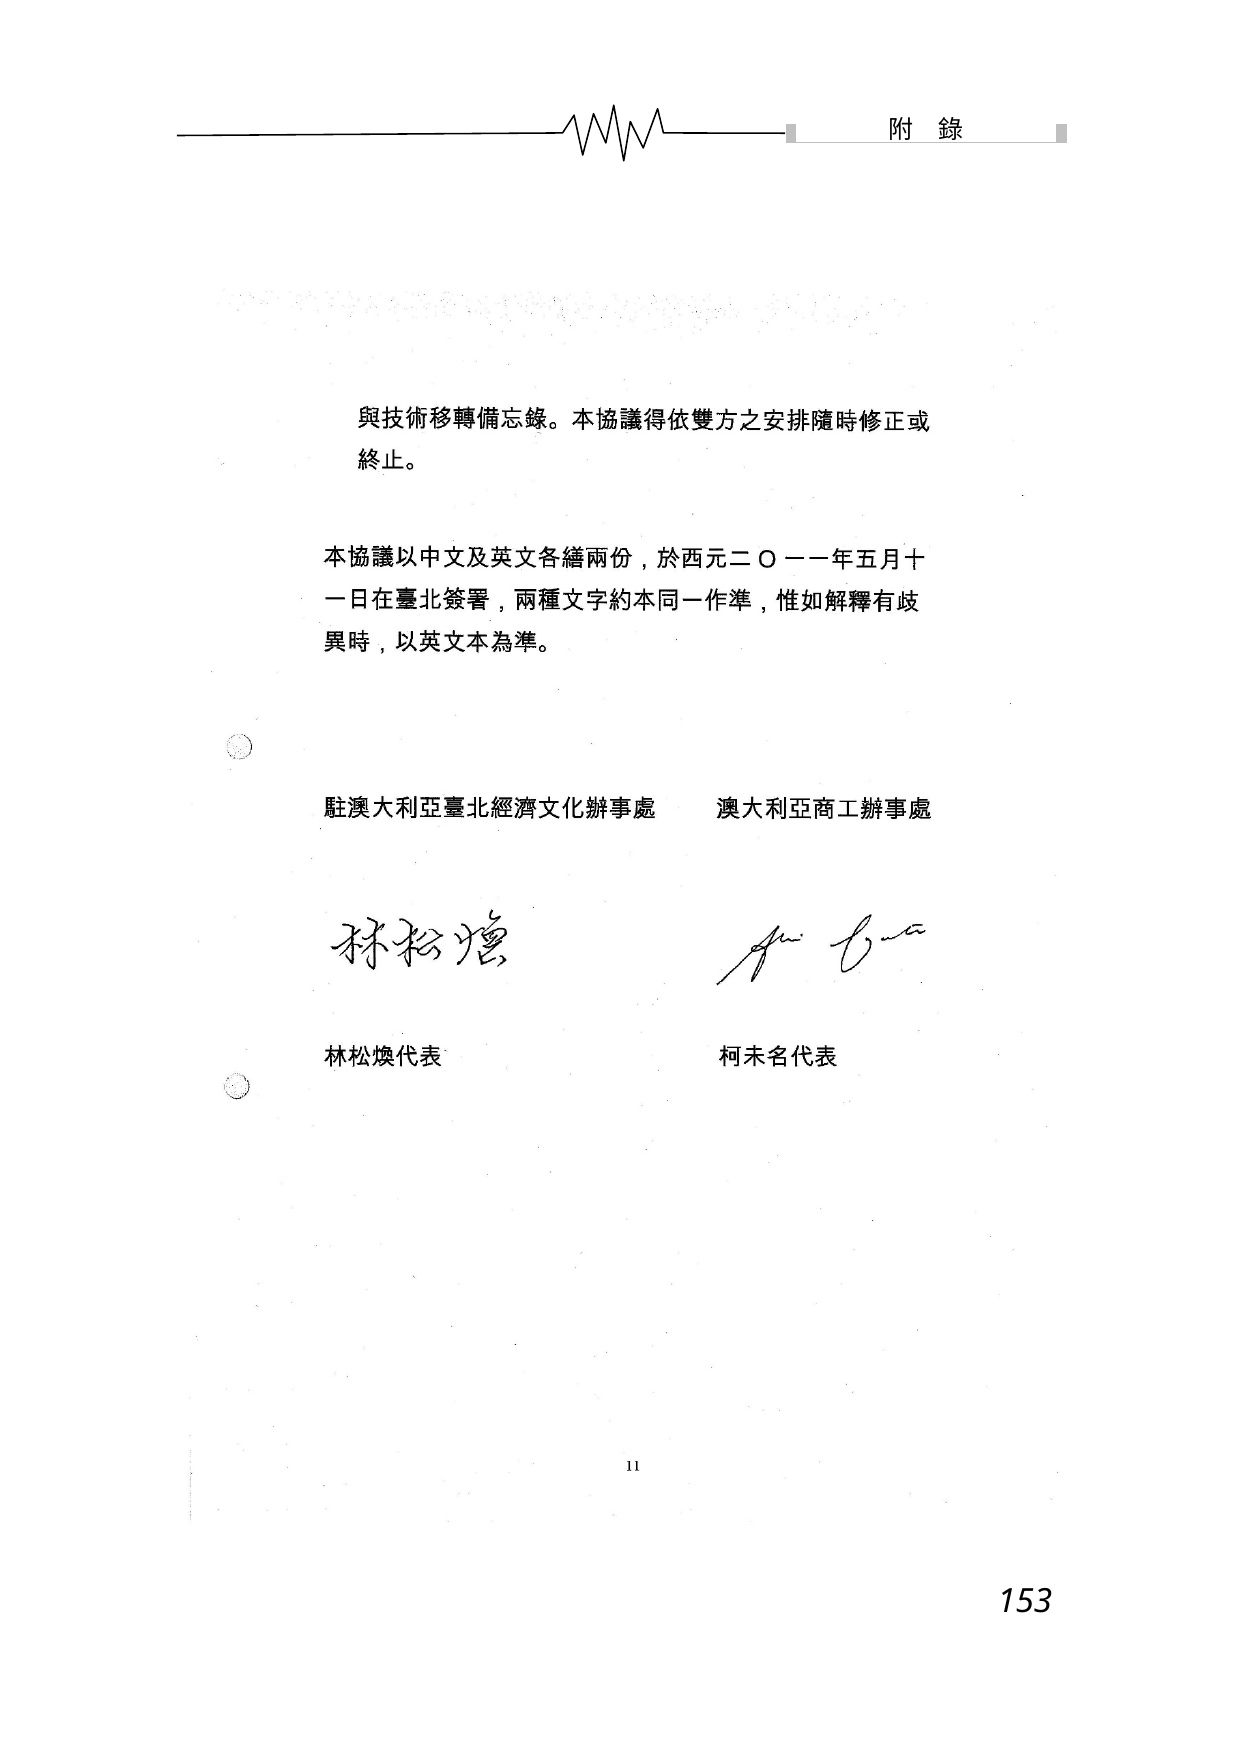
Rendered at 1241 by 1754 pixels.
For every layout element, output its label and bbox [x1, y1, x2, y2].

picture [182, 276, 1069, 1530]
